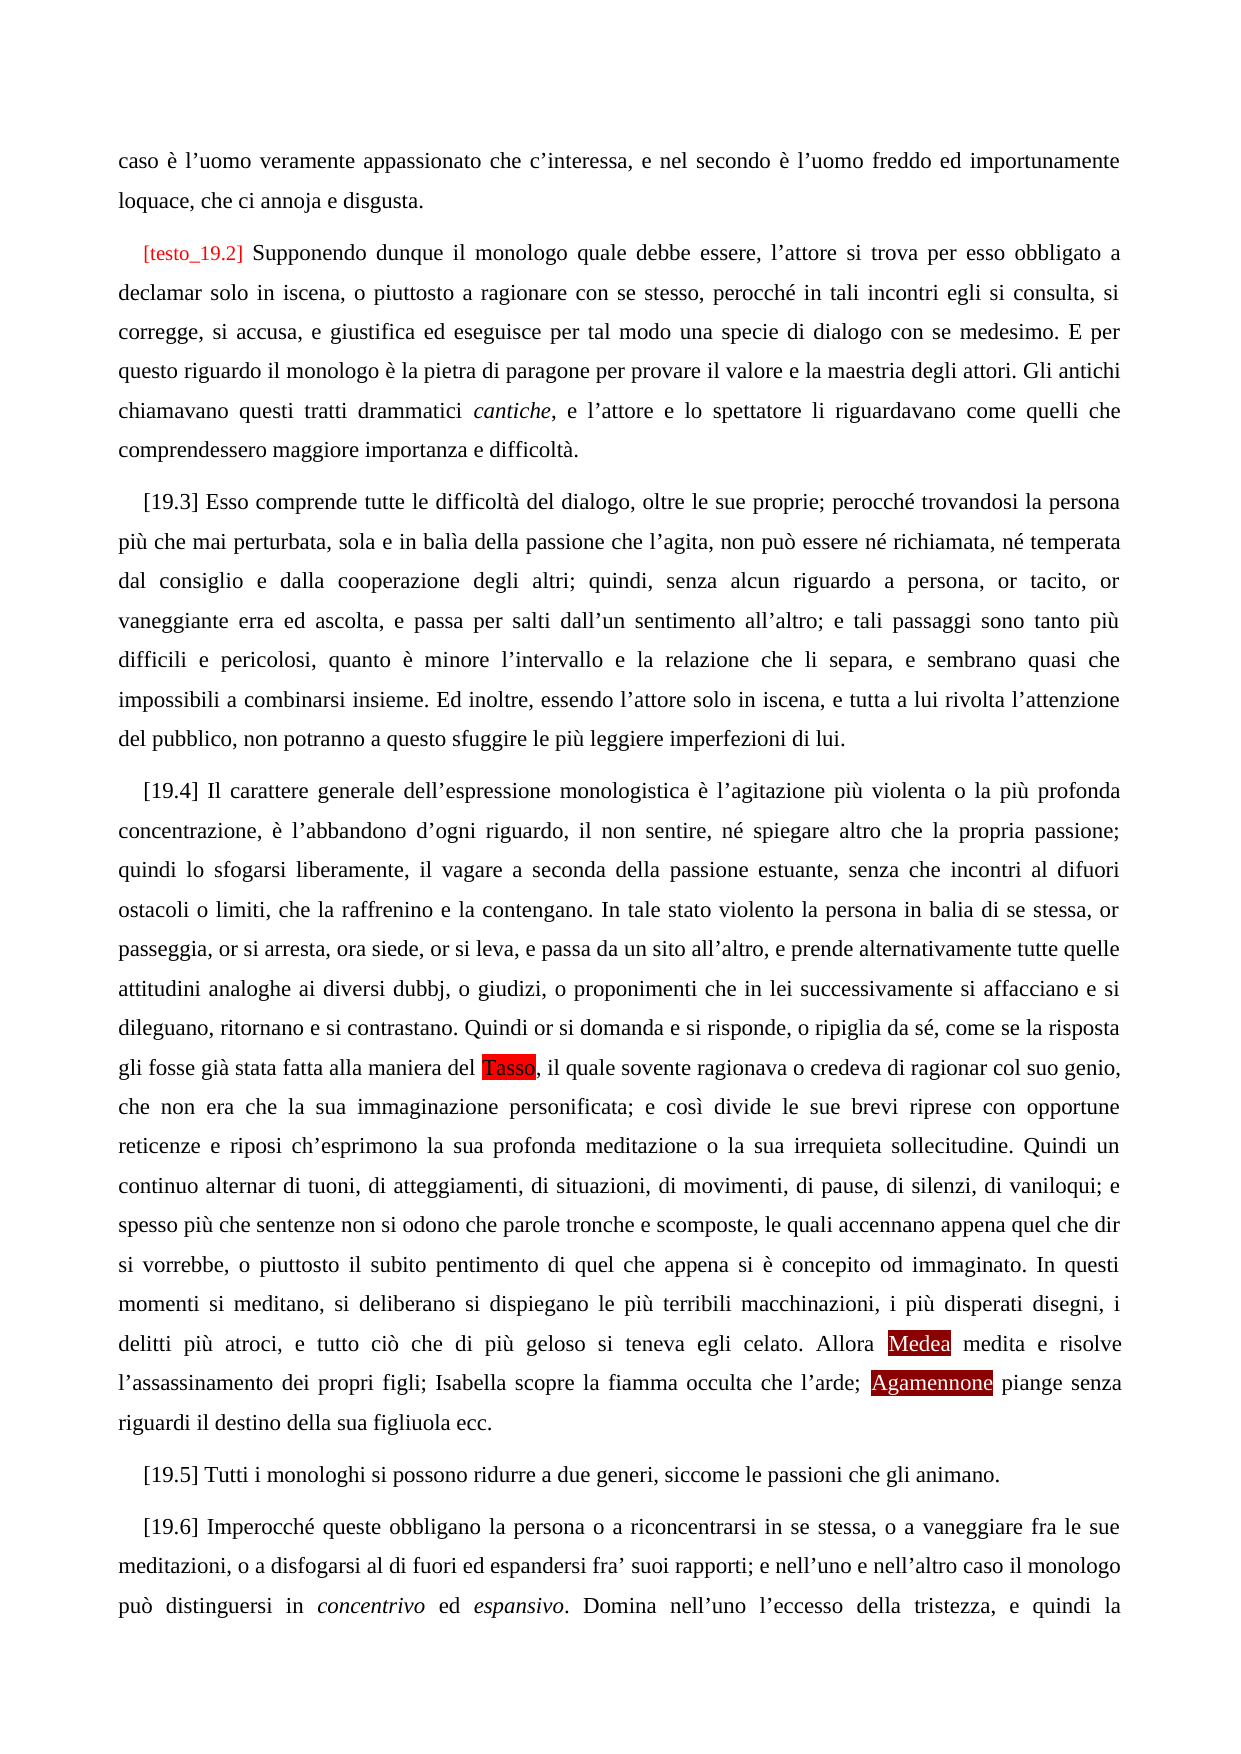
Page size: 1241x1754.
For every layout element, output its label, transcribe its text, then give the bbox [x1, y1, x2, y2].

text [19.3] Esso comprende tutte le difficoltà del dialogo, oltre le sue proprie; perocché trovandosi la persona più che mai perturbata, sola e in balìa della passione che l’agita, non può essere né richiamata, né temperata dal consiglio e dalla cooperazione degli altri; quindi, senza alcun riguardo a persona, or tacito, or vaneggiante erra ed ascolta, e passa per salti dall’un sentimento all’altro; e tali passaggi sono tanto più difficili e pericolosi, quanto è minore l’intervallo e la relazione che li separa, e sembrano quasi che impossibili a combinarsi insieme. Ed inoltre, essendo l’attore solo in iscena, e tutta a lui rivolta l’attenzione del pubblico, non potranno a questo sfuggire le più leggiere imperfezioni di lui. [118, 488, 1122, 752]
text [testo_19.2] Supponendo dunque il monologo quale debbe essere, l’attore si trova per esso obbligato a declamar solo in iscena, o piuttosto a ragionare con se stesso, perocché in tali incontri egli si consulta, si corregge, si accusa, e giustifica ed eseguisce per tal modo una specie di dialogo con se medesimo. E per questo riguardo il monologo è la pietra di paragone per provare il valore e la maestria degli attori. Gli antichi chiamavano questi tratti drammatici cantiche, e l’attore e lo spettatore li riguardavano come quelli che comprendessero maggiore importanza e difficoltà. [118, 239, 1122, 463]
text caso è l’uomo veramente appassionato che c’interessa, e nel secondo è l’uomo freddo ed importunamente loquace, che ci annoja e disgusta. [118, 148, 1122, 213]
text [19.6] Imperocché queste obbligano la persona o a riconcentrarsi in se stessa, o a vaneggiare fra le sue meditazioni, o a disfogarsi al di fuori ed espandersi fra’ suoi rapporti; e nell’uno e nell’altro caso il monologo può distinguersi in concentrivo ed espansivo. Domina nell’uno l’eccesso della tristezza, e quindi la [118, 1513, 1122, 1618]
text [19.4] Il carattere generale dell’espressione monologistica è l’agitazione più violenta o la più profonda concentrazione, è l’abbandono d’ogni riguardo, il non sentire, né spiegare altro che la propria passione; quindi lo sfogarsi liberamente, il vagare a seconda della passione estuante, senza che incontri al difuori ostacoli o limiti, che la raffrenino e la contengano. In tale stato violento la persona in balia di se stessa, or passeggia, or si arresta, ora siede, or si leva, e passa da un sito all’altro, e prende alternativamente tutte quelle attitudini analoghe ai diversi dubbj, o giudizi, o proponimenti che in lei successivamente si affacciano e si dileguano, ritornano e si contrastano. Quindi or si domanda e si risponde, o ripiglia da sé, come se la risposta gli fosse già stata fatta alla maniera del Tasso, il quale sovente ragionava o credeva di ragionar col suo genio, che non era che la sua immaginazione personificata; e così divide le sue brevi riprese con opportune reticenze e riposi ch’esprimono la sua profonda meditazione o la sua irrequieta sollecitudine. Quindi un continuo alternar di tuoni, di atteggiamenti, di situazioni, di movimenti, di pause, di silenzi, di vaniloqui; e spesso più che sentenze non si odono che parole tronche e scomposte, le quali accennano appena quel che dir si vorrebbe, o piuttosto il subito pentimento di quel che appena si è concepito od immaginato. In questi momenti si meditano, si deliberano si dispiegano le più terribili macchinazioni, i più disperati disegni, i delitti più atroci, e tutto ciò che di più geloso si teneva egli celato. Allora Medea medita e risolve l’assassinamento dei propri figli; Isabella scopre la fiamma occulta che l’arde; Agamennone piange senza riguardi il destino della sua figliuola ecc. [118, 777, 1122, 1435]
text [19.5] Tutti i monologhi si possono ridurre a due generi, siccome le passioni che gli animano. [118, 1461, 1122, 1487]
